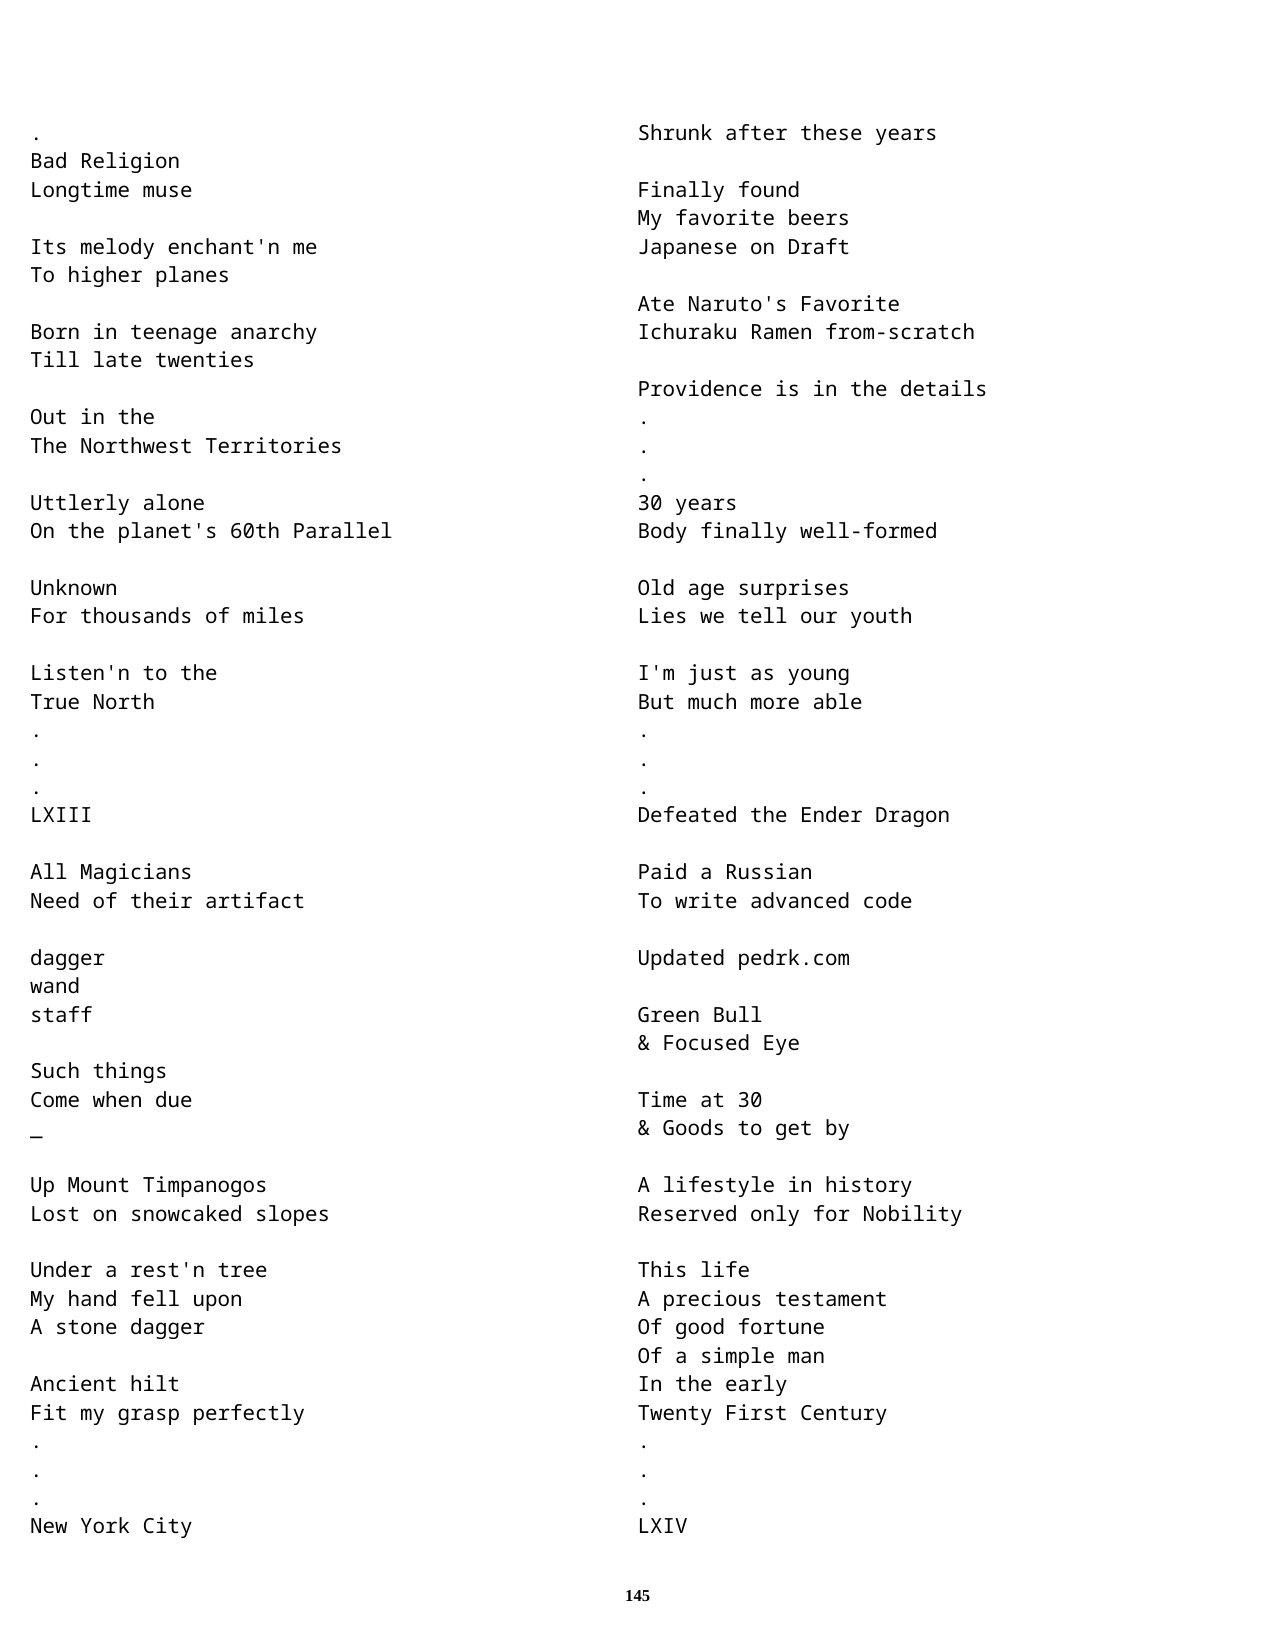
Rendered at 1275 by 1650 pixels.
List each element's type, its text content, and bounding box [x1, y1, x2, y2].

text Japanese on Draft [637, 232, 1245, 260]
text Fit my grasp perfectly [30, 1398, 637, 1426]
text staff [30, 1000, 637, 1028]
text Lost on snowcaked slopes [30, 1199, 637, 1227]
text New York City [30, 1512, 637, 1540]
text To write advanced code [637, 886, 1245, 914]
text _ [30, 1113, 637, 1142]
text . [637, 1483, 1245, 1512]
text Of a simple man [637, 1341, 1245, 1369]
text Come when due [30, 1085, 637, 1113]
text On the planet's 60th Parallel [30, 516, 637, 545]
text All Magicians [30, 857, 637, 886]
text 30 years [637, 488, 1245, 516]
text . [30, 772, 637, 801]
text Till late twenties [30, 346, 637, 374]
text Born in teenage anarchy [30, 317, 637, 346]
text . [30, 715, 637, 744]
text Time at 30 [637, 1085, 1245, 1113]
text Old age surprises [637, 573, 1245, 602]
text A precious testament [637, 1284, 1245, 1312]
text Lies we tell our youth [637, 602, 1245, 630]
text Ancient hilt [30, 1369, 637, 1398]
text But much more able [637, 687, 1245, 715]
text Shrunk after these years [637, 118, 1245, 147]
text My hand fell upon [30, 1284, 637, 1312]
text Longtime muse [30, 175, 637, 203]
text True North [30, 687, 637, 715]
text Defeated the Ender Dragon [637, 801, 1245, 829]
text Providence is in the details [637, 374, 1245, 402]
text Need of their artifact [30, 886, 637, 914]
text . [30, 1483, 637, 1512]
text . [637, 715, 1245, 744]
text Uttlerly alone [30, 488, 637, 516]
text . [637, 402, 1245, 431]
text Of good fortune [637, 1312, 1245, 1341]
text dagger [30, 943, 637, 971]
text wand [30, 971, 637, 1000]
text In the early [637, 1369, 1245, 1398]
text . [30, 1426, 637, 1455]
text Bad Religion [30, 147, 637, 175]
text This life [637, 1256, 1245, 1284]
text Its melody enchant'n me [30, 232, 637, 260]
text Paid a Russian [637, 857, 1245, 886]
text Ichuraku Ramen from-scratch [637, 317, 1245, 346]
text . [637, 772, 1245, 801]
text Reserved only for Nobility [637, 1199, 1245, 1227]
text Up Mount Timpanogos [30, 1170, 637, 1199]
text Ate Naruto's Favorite [637, 289, 1245, 317]
text Finally found [637, 175, 1245, 203]
text LXIV [637, 1512, 1245, 1540]
text Out in the [30, 402, 637, 431]
text Under a rest'n tree [30, 1256, 637, 1284]
text Body finally well-formed [637, 516, 1245, 545]
text Green Bull [637, 1000, 1245, 1028]
text A lifestyle in history [637, 1170, 1245, 1199]
text Twenty First Century [637, 1398, 1245, 1426]
text & Focused Eye [637, 1028, 1245, 1057]
text . [637, 459, 1245, 488]
text Unknown [30, 573, 637, 602]
text Updated pedrk.com [637, 943, 1245, 971]
text The Northwest Territories [30, 431, 637, 459]
text . [637, 431, 1245, 459]
text Such things [30, 1057, 637, 1085]
text A stone dagger [30, 1312, 637, 1341]
text . [637, 1455, 1245, 1483]
text . [637, 744, 1245, 772]
text . [637, 1426, 1245, 1455]
text . [30, 1455, 637, 1483]
text For thousands of miles [30, 602, 637, 630]
text . [30, 744, 637, 772]
text Listen'n to the [30, 658, 637, 687]
text . [30, 118, 637, 147]
text My favorite beers [637, 203, 1245, 232]
text I'm just as young [637, 658, 1245, 687]
text LXIII [30, 801, 637, 829]
text & Goods to get by [637, 1113, 1245, 1142]
text To higher planes [30, 260, 637, 289]
